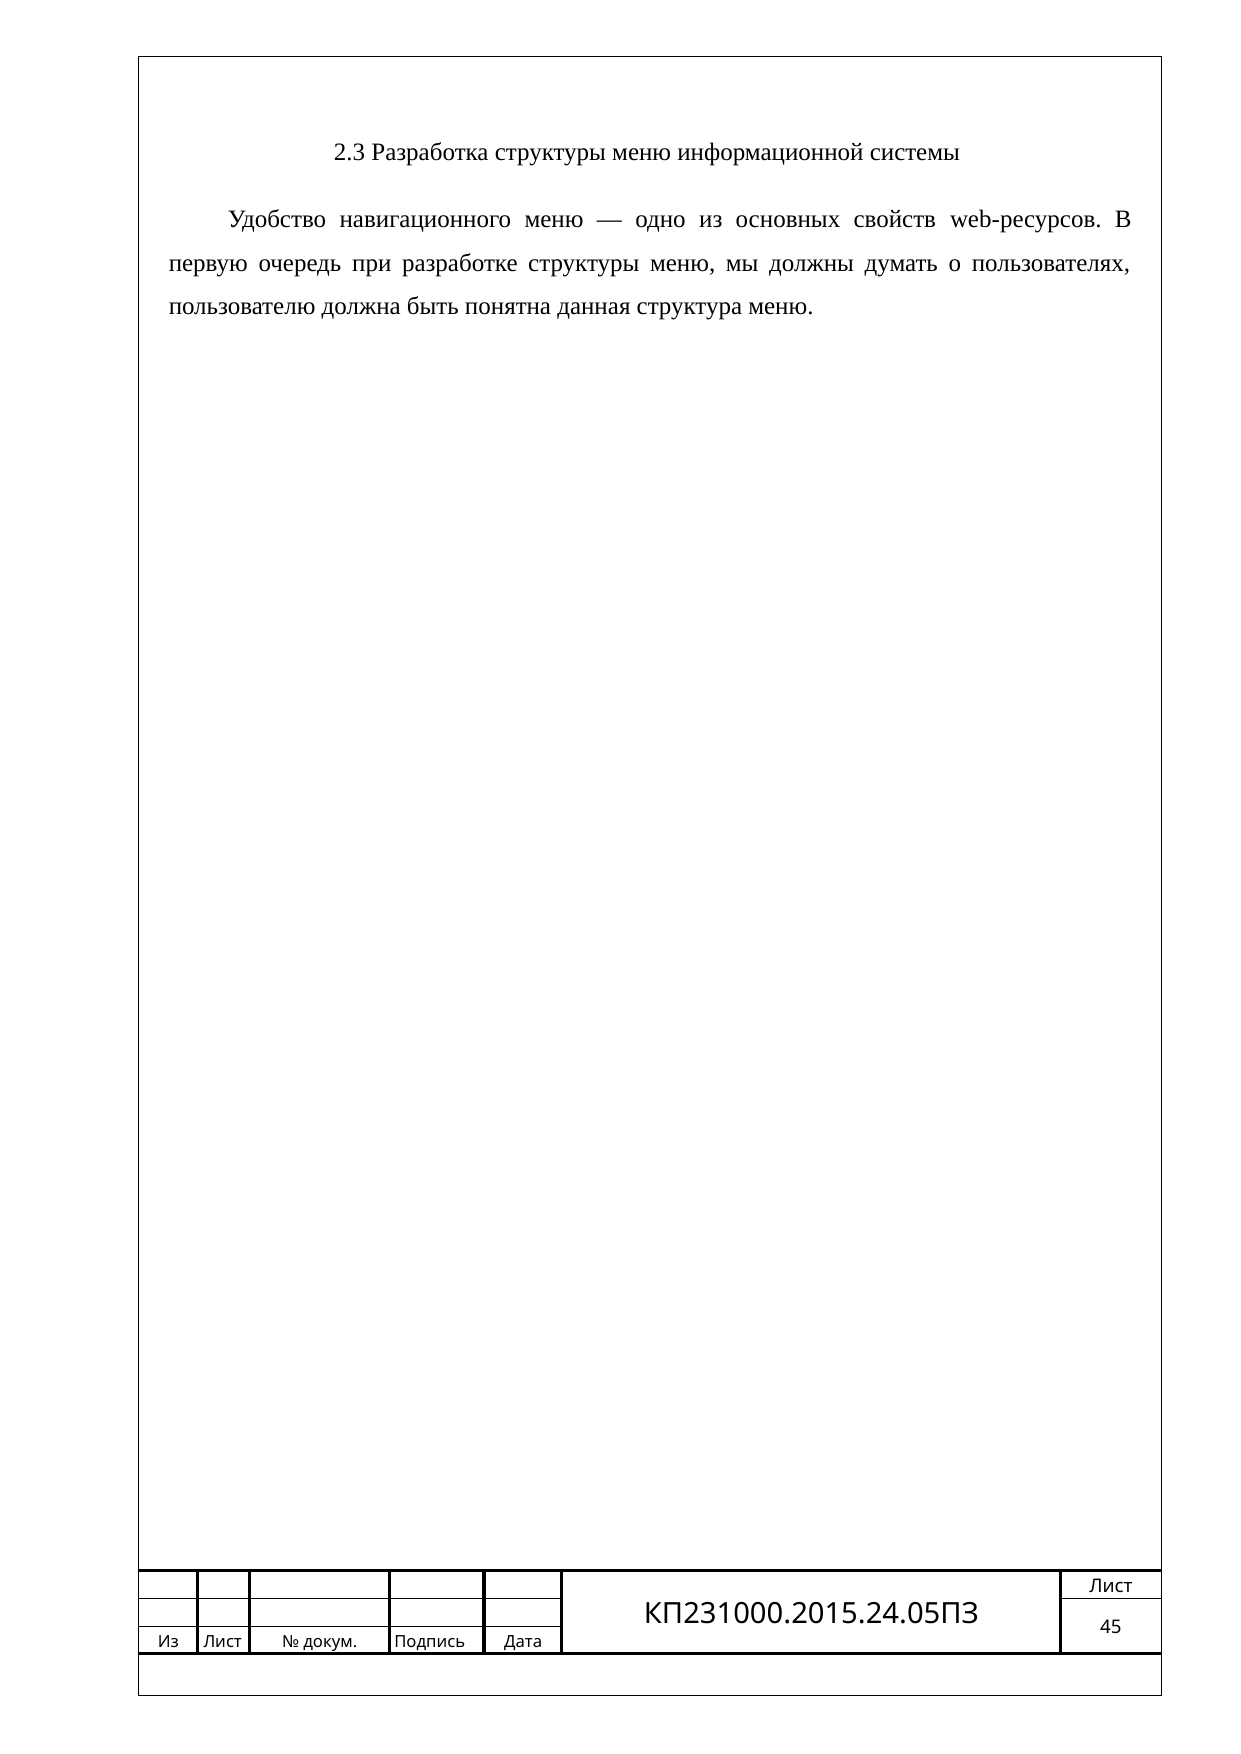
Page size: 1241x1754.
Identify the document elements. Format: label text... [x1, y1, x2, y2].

text Удобство навигационного меню — одно из основных свойств web-ресурсов. В первую очередь при разработке структуры меню, мы должны думать о пользователях, пользователю должна быть понятна данная структура меню. [168, 204, 1132, 319]
subtitle 2.3 Разработка структуры меню информационной системы [168, 137, 1132, 165]
